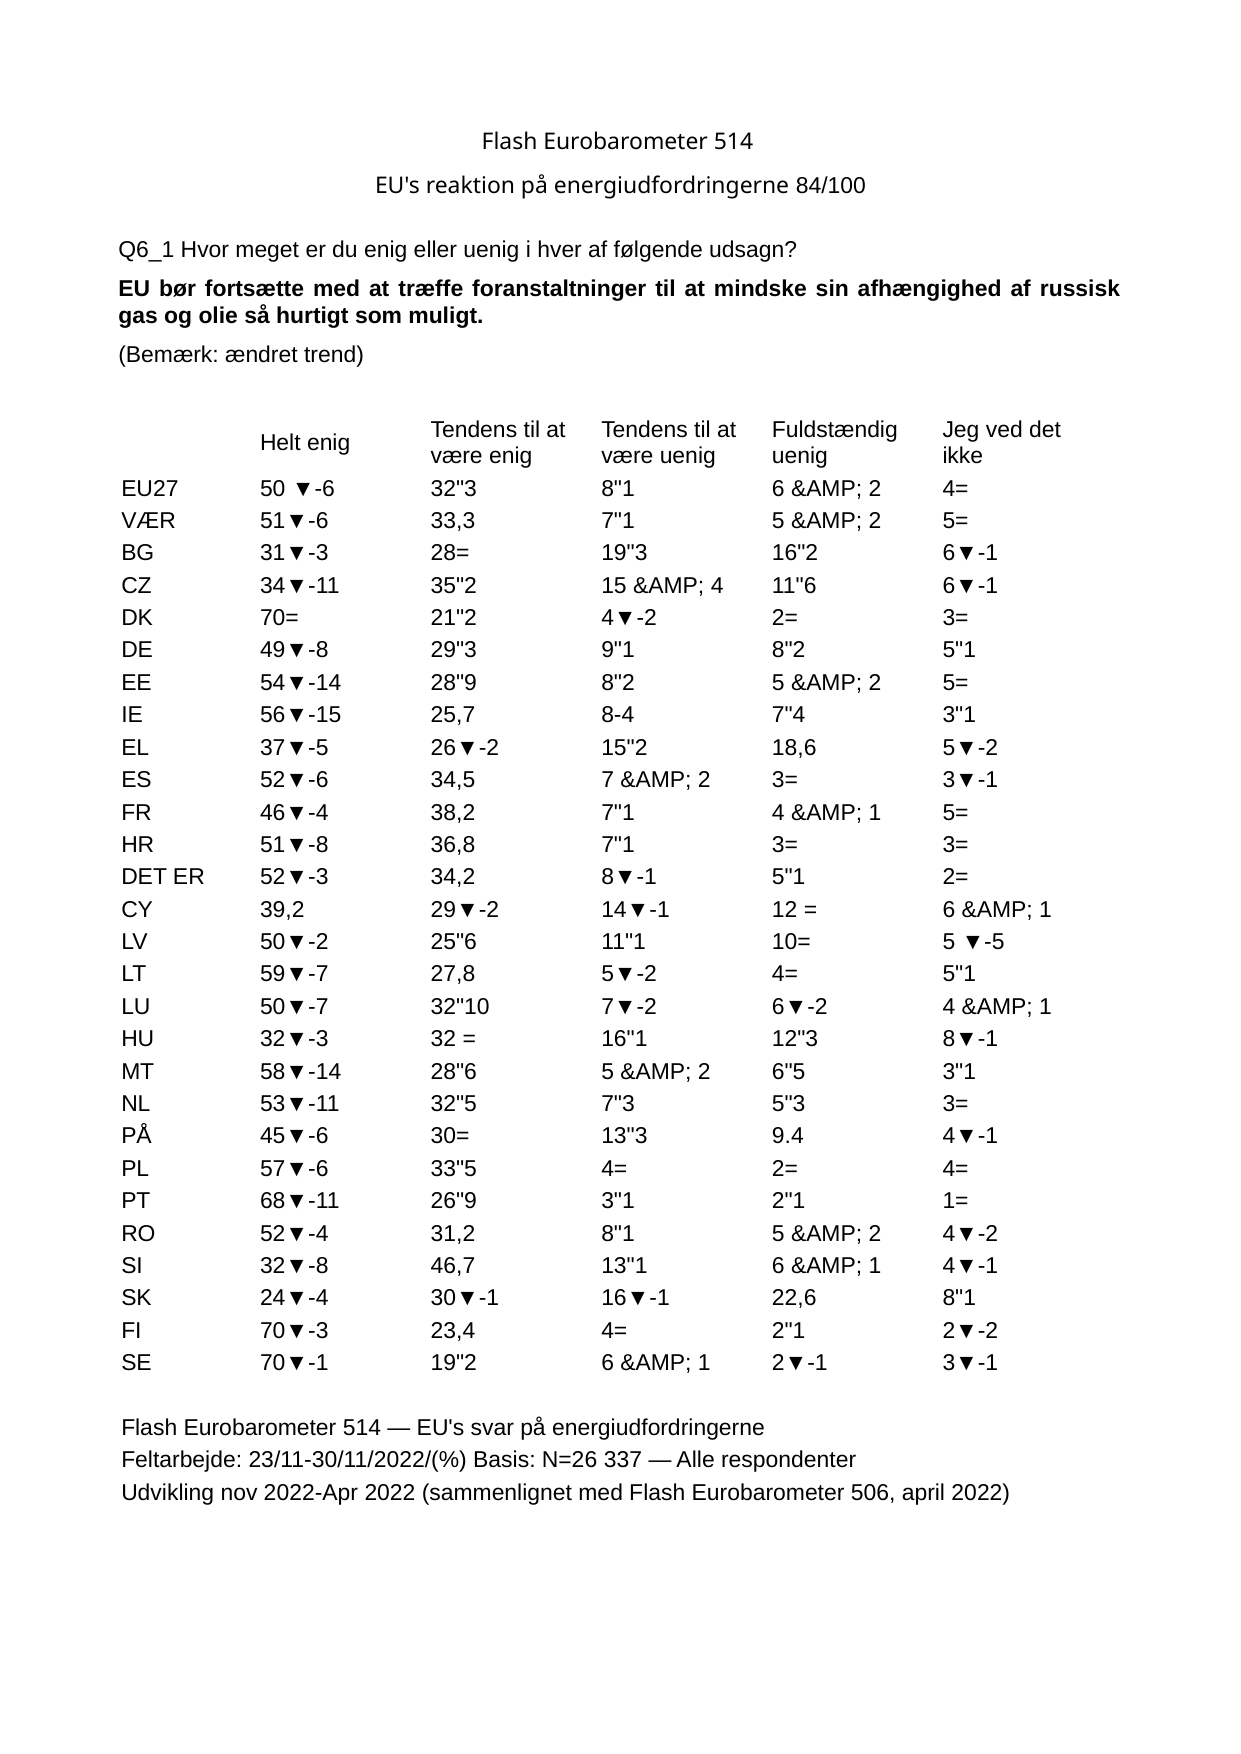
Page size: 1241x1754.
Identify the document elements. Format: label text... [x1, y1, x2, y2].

table_cell DK [118, 601, 257, 633]
table_cell 34▼-11 [257, 569, 427, 601]
table_cell NL [118, 1087, 257, 1119]
table_cell 4▼-1 [939, 1119, 1110, 1152]
table_cell 46,7 [428, 1249, 598, 1281]
table_cell 12 = [769, 893, 939, 925]
table_cell 3"1 [939, 698, 1110, 731]
table_header Jeg ved det ikke [939, 413, 1110, 471]
table_cell 19"2 [428, 1346, 598, 1378]
table_cell 32"5 [428, 1087, 598, 1119]
table_cell 5"3 [769, 1087, 939, 1119]
table_cell 16▼-1 [598, 1281, 769, 1314]
table_cell 7"4 [769, 698, 939, 731]
table_header Tendens til at være uenig [598, 413, 769, 471]
table_cell 27,8 [428, 958, 598, 990]
table_cell 53▼-11 [257, 1087, 427, 1119]
table_cell DET ER [118, 860, 257, 893]
table_cell 7"1 [598, 828, 769, 860]
table_cell 3= [769, 828, 939, 860]
table_cell 3▼-1 [939, 763, 1110, 795]
table_cell 22,6 [769, 1281, 939, 1314]
table_cell 6 &AMP; 2 [769, 471, 939, 504]
table_cell 2"1 [769, 1184, 939, 1217]
table_cell 10= [769, 925, 939, 957]
table_cell PT [118, 1184, 257, 1217]
table_cell 7"1 [598, 504, 769, 536]
table_cell 6▼-1 [939, 569, 1110, 601]
table_cell 8"1 [939, 1281, 1110, 1314]
table_cell 5 &AMP; 2 [769, 1217, 939, 1249]
table_cell Udvikling nov 2022-Apr 2022 (sammenlignet med Flash Eurobarometer 506, april 2022) [118, 1476, 1110, 1508]
table_cell 50▼-2 [257, 925, 427, 957]
table_cell 28"9 [428, 666, 598, 698]
table_cell VÆR [118, 504, 257, 536]
table_cell 35"2 [428, 569, 598, 601]
table_cell 5"1 [939, 958, 1110, 990]
text EU bør fortsætte med at træffe foranstaltninger til at mindske sin afhængighed af russisk gas og olie så hurtigt som muligt. [118, 275, 1122, 328]
table_cell 54▼-14 [257, 666, 427, 698]
table_cell 49▼-8 [257, 634, 427, 666]
table_cell 7▼-2 [598, 990, 769, 1022]
table_cell 8-4 [598, 698, 769, 731]
table_cell EU27 [118, 471, 257, 504]
table_cell 33"5 [428, 1152, 598, 1184]
table_cell 58▼-14 [257, 1055, 427, 1087]
table_cell [598, 1379, 769, 1411]
table_cell 50 ▼-6 [257, 471, 427, 504]
table_cell 3"1 [939, 1055, 1110, 1087]
table_cell 18,6 [769, 731, 939, 763]
table_cell 13"3 [598, 1119, 769, 1152]
table_cell 33,3 [428, 504, 598, 536]
table_cell 5"1 [769, 860, 939, 893]
table_cell 7"1 [598, 795, 769, 828]
table_cell 25"6 [428, 925, 598, 957]
table_cell Feltarbejde: 23/11-30/11/2022/(%) Basis: N=26 337 — Alle respondenter [118, 1443, 1110, 1476]
table_cell 30▼-1 [428, 1281, 598, 1314]
table_cell 3= [769, 763, 939, 795]
table_cell 14▼-1 [598, 893, 769, 925]
table_cell 2= [769, 1152, 939, 1184]
table_cell 19"3 [598, 536, 769, 569]
table_cell 26"9 [428, 1184, 598, 1217]
table_cell 32"3 [428, 471, 598, 504]
table_cell BG [118, 536, 257, 569]
table_cell 31,2 [428, 1217, 598, 1249]
table_cell 21"2 [428, 601, 598, 633]
table_cell 4= [598, 1152, 769, 1184]
table_cell 5▼-2 [939, 731, 1110, 763]
table_cell 52▼-3 [257, 860, 427, 893]
table_cell 16"2 [769, 536, 939, 569]
table_cell 16"1 [598, 1022, 769, 1054]
table_cell 32▼-8 [257, 1249, 427, 1281]
table_cell 6 &AMP; 1 [598, 1346, 769, 1378]
table_cell Flash Eurobarometer 514 — EU's svar på energiudfordringerne [118, 1411, 1110, 1443]
table_cell FI [118, 1314, 257, 1346]
table_cell 11"6 [769, 569, 939, 601]
table_cell 5= [939, 666, 1110, 698]
table_header Fuldstændig uenig [769, 413, 939, 471]
table_cell 31▼-3 [257, 536, 427, 569]
table_cell 25,7 [428, 698, 598, 731]
table_cell 39,2 [257, 893, 427, 925]
table_cell SK [118, 1281, 257, 1314]
table_cell 32▼-3 [257, 1022, 427, 1054]
table_cell [257, 1379, 427, 1411]
table_cell 4= [769, 958, 939, 990]
table_header Helt enig [257, 413, 427, 471]
table_cell 2= [939, 860, 1110, 893]
table_cell 5= [939, 504, 1110, 536]
table_header [118, 413, 257, 471]
table_cell [428, 1379, 598, 1411]
table_cell 4▼-2 [939, 1217, 1110, 1249]
table_cell 3"1 [598, 1184, 769, 1217]
table_cell 45▼-6 [257, 1119, 427, 1152]
table_cell 4▼-2 [598, 601, 769, 633]
table_cell 34,2 [428, 860, 598, 893]
table_cell 59▼-7 [257, 958, 427, 990]
table_cell 70▼-1 [257, 1346, 427, 1378]
table_cell 11"1 [598, 925, 769, 957]
table_cell 5 &AMP; 2 [769, 666, 939, 698]
table_cell PÅ [118, 1119, 257, 1152]
table_cell [769, 1379, 939, 1411]
table_cell SI [118, 1249, 257, 1281]
table_cell 70= [257, 601, 427, 633]
table_cell 46▼-4 [257, 795, 427, 828]
table_cell IE [118, 698, 257, 731]
table_cell 3= [939, 828, 1110, 860]
table_cell 34,5 [428, 763, 598, 795]
table_cell SE [118, 1346, 257, 1378]
table_cell ES [118, 763, 257, 795]
table_cell 8"1 [598, 471, 769, 504]
table_cell CZ [118, 569, 257, 601]
table_cell 6▼-2 [769, 990, 939, 1022]
table_cell 2▼-2 [939, 1314, 1110, 1346]
table_cell [118, 1379, 257, 1411]
table_cell 70▼-3 [257, 1314, 427, 1346]
text Q6_1 Hvor meget er du enig eller uenig i hver af følgende udsagn? [118, 236, 1122, 262]
text (Bemærk: ændret trend) [118, 341, 1122, 367]
table_cell 8▼-1 [598, 860, 769, 893]
table_cell RO [118, 1217, 257, 1249]
table_cell 15"2 [598, 731, 769, 763]
table_cell 30= [428, 1119, 598, 1152]
table_cell 7 &AMP; 2 [598, 763, 769, 795]
table_cell EL [118, 731, 257, 763]
table_cell 2"1 [769, 1314, 939, 1346]
table_cell 36,8 [428, 828, 598, 860]
table_cell FR [118, 795, 257, 828]
table_cell 4= [939, 1152, 1110, 1184]
table_header Tendens til at være enig [428, 413, 598, 471]
table_cell 6 &AMP; 1 [769, 1249, 939, 1281]
table_cell MT [118, 1055, 257, 1087]
table_cell 3▼-1 [939, 1346, 1110, 1378]
table_cell 6 &AMP; 1 [939, 893, 1110, 925]
table_cell 9.4 [769, 1119, 939, 1152]
table_cell LU [118, 990, 257, 1022]
table_cell 8▼-1 [939, 1022, 1110, 1054]
table_cell 6▼-1 [939, 536, 1110, 569]
table_cell 26▼-2 [428, 731, 598, 763]
table_cell 38,2 [428, 795, 598, 828]
table_cell 5▼-2 [598, 958, 769, 990]
table_cell 51▼-8 [257, 828, 427, 860]
table_cell 8"1 [598, 1217, 769, 1249]
table_cell 5"1 [939, 634, 1110, 666]
table_cell LT [118, 958, 257, 990]
table_cell 4▼-1 [939, 1249, 1110, 1281]
table_cell 29"3 [428, 634, 598, 666]
table_cell 32 = [428, 1022, 598, 1054]
table_cell 29▼-2 [428, 893, 598, 925]
table_cell 2= [769, 601, 939, 633]
table_cell 24▼-4 [257, 1281, 427, 1314]
table_cell 5 &AMP; 2 [598, 1055, 769, 1087]
table_cell PL [118, 1152, 257, 1184]
table_cell 52▼-4 [257, 1217, 427, 1249]
table_cell 1= [939, 1184, 1110, 1217]
table_cell 5= [939, 795, 1110, 828]
table_cell 4= [598, 1314, 769, 1346]
table_cell 5 ▼-5 [939, 925, 1110, 957]
table_cell 7"3 [598, 1087, 769, 1119]
table_cell 52▼-6 [257, 763, 427, 795]
table_cell 4 &AMP; 1 [769, 795, 939, 828]
table_cell 28"6 [428, 1055, 598, 1087]
table_cell 23,4 [428, 1314, 598, 1346]
table_cell 28= [428, 536, 598, 569]
table_cell 3= [939, 601, 1110, 633]
table_cell DE [118, 634, 257, 666]
table_cell 57▼-6 [257, 1152, 427, 1184]
table_cell CY [118, 893, 257, 925]
table_cell 32"10 [428, 990, 598, 1022]
table_cell 8"2 [769, 634, 939, 666]
table_cell LV [118, 925, 257, 957]
table_cell 5 &AMP; 2 [769, 504, 939, 536]
table_cell 37▼-5 [257, 731, 427, 763]
table_cell 56▼-15 [257, 698, 427, 731]
table_cell EE [118, 666, 257, 698]
table_cell 4 &AMP; 1 [939, 990, 1110, 1022]
table_cell 68▼-11 [257, 1184, 427, 1217]
table_cell HU [118, 1022, 257, 1054]
table_cell HR [118, 828, 257, 860]
table_cell 13"1 [598, 1249, 769, 1281]
table_cell 2▼-1 [769, 1346, 939, 1378]
table_cell 6"5 [769, 1055, 939, 1087]
table_cell 3= [939, 1087, 1110, 1119]
table_cell 12"3 [769, 1022, 939, 1054]
table_cell 9"1 [598, 634, 769, 666]
table_cell 4= [939, 471, 1110, 504]
table_cell 8"2 [598, 666, 769, 698]
table_cell [939, 1379, 1110, 1411]
table_cell 50▼-7 [257, 990, 427, 1022]
table_cell 51▼-6 [257, 504, 427, 536]
table_cell 15 &AMP; 4 [598, 569, 769, 601]
